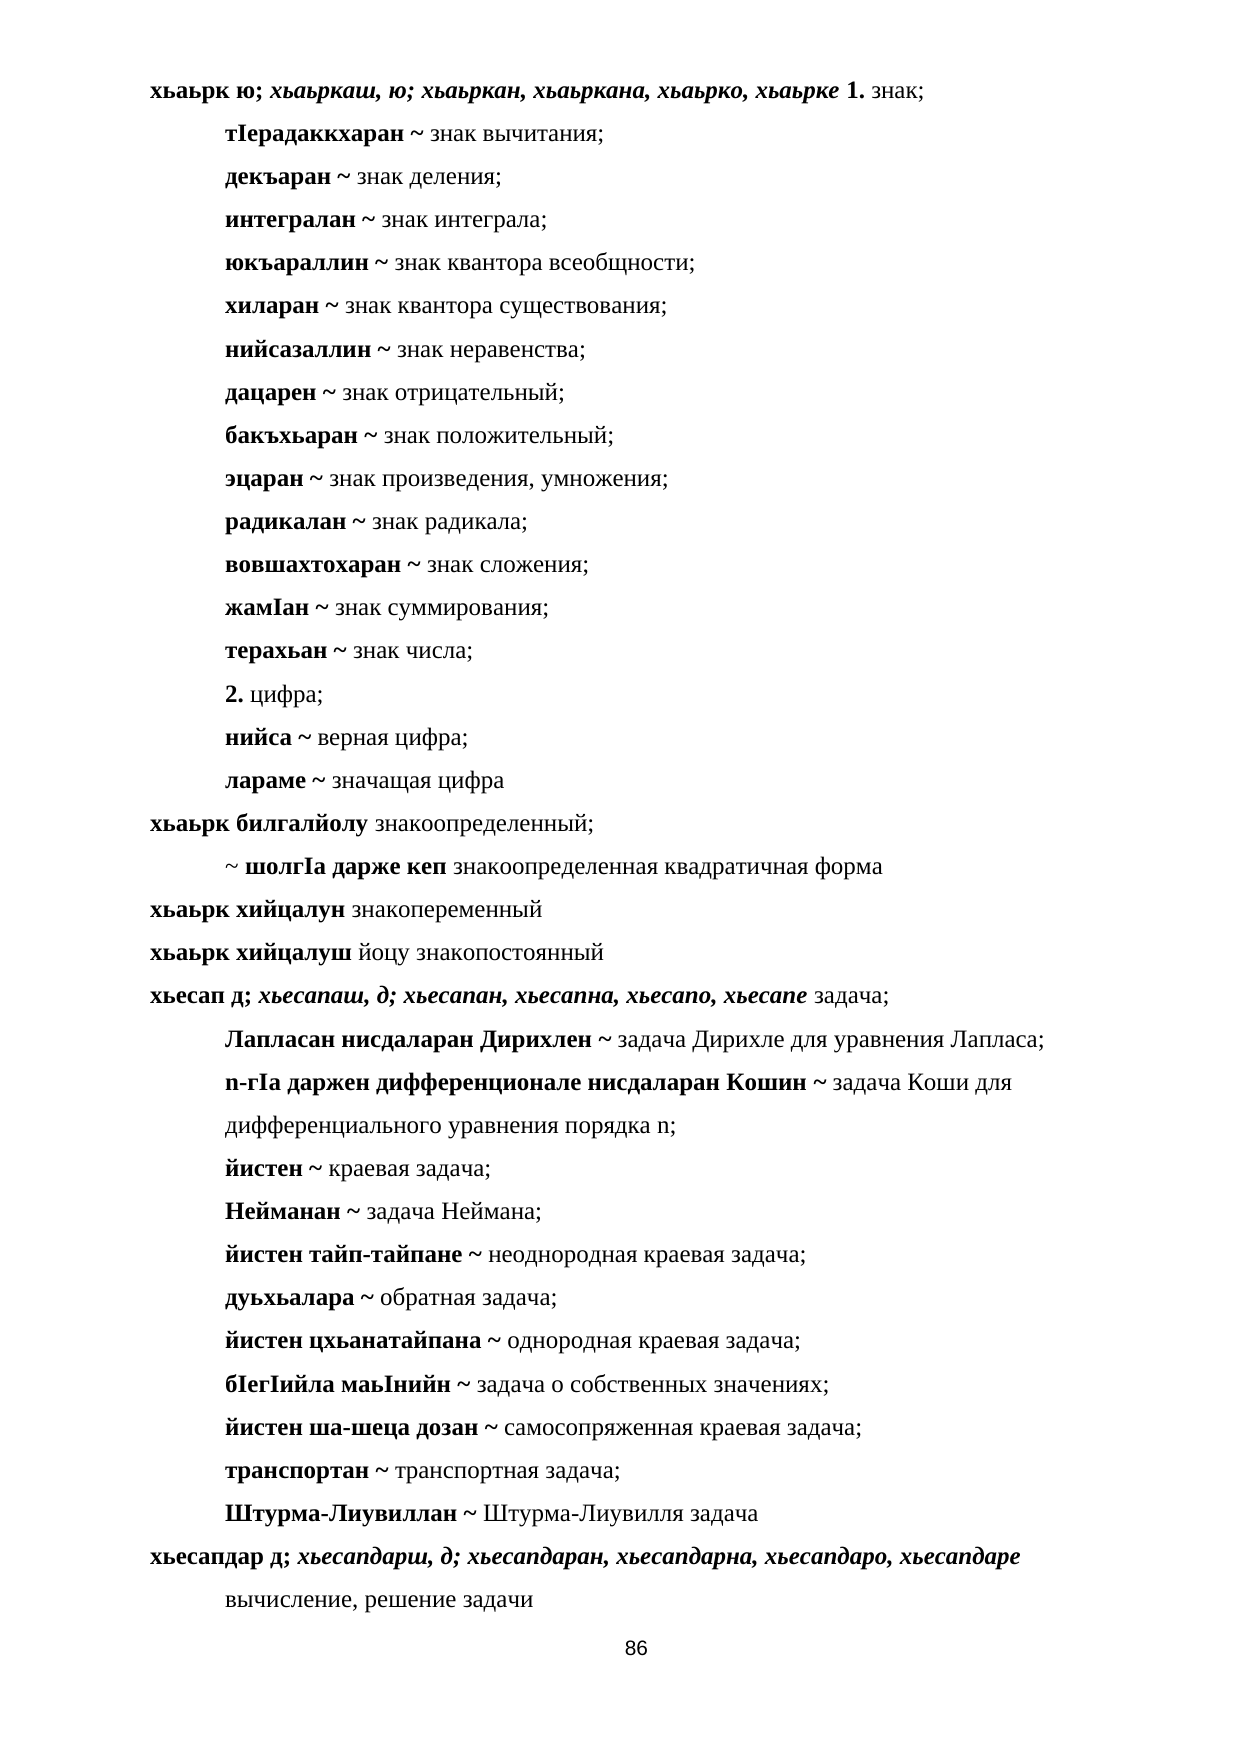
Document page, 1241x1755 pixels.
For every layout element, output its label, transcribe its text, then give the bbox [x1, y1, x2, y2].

text хьаьрк хийцалуш йоцу знакопостоянный [150, 937, 1122, 966]
text хьаьрк билгалйолу знакоопределенный; ~ шолгӀа дарже кеп знакоопределенная квадратичная форма [150, 808, 1122, 880]
text хьесапдар д; хьесапдарш, д; хьесапдаран, хьесапдарна, хьесапдаро, хьесапдаре вычисление, решение задачи [150, 1541, 1122, 1613]
text хьесап д; хьесапаш, д; хьесапан, хьесапна, хьесапо, хьесапе задача; Лапласан нисдаларан Дирихлен ~ задача Дирихле для уравнения Лапласа; n-гӀа даржен дифференционале нисдаларан Кошин ~ задача Коши для дифференциального уравнения порядка n; йистен ~ краевая задача; Нейманан ~ задача Неймана; йистен тайп-тайпане ~ неоднородная краевая задача; дуьхьалара ~ обратная задача; йистен цхьанатайпана ~ однородная краевая задача; бӀегӀийла маьӀнийн ~ задача о собственных значениях; йистен ша-шеца дозан ~ самосопряженная краевая задача; транспортан ~ транспортная задача; Штурма-Лиувиллан ~ Штурма-Лиувилля задача [150, 981, 1122, 1527]
text хьаьрк ю; хьаьркаш, ю; хьаьркан, хьаьркана, хьаьрко, хьаьрке 1. знак; тӀерадаккхаран ~ знак вычитания; декъаран ~ знак деления; интегралан ~ знак интеграла; юкъараллин ~ знак квантора всеобщности; хиларан ~ знак квантора существования; нийсазаллин ~ знак неравенства; дацарен ~ знак отрицательный; бакъхьаран ~ знак положительный; эцаран ~ знак произведения, умножения; радикалан ~ знак радикала; вовшахтохаран ~ знак сложения; жамӀан ~ знак суммирования; терахьан ~ знак числа; 2. цифра; нийса ~ верная цифра; лараме ~ значащая цифра [150, 75, 1122, 794]
text хьаьрк хийцалун знакопеременный [150, 894, 1122, 923]
